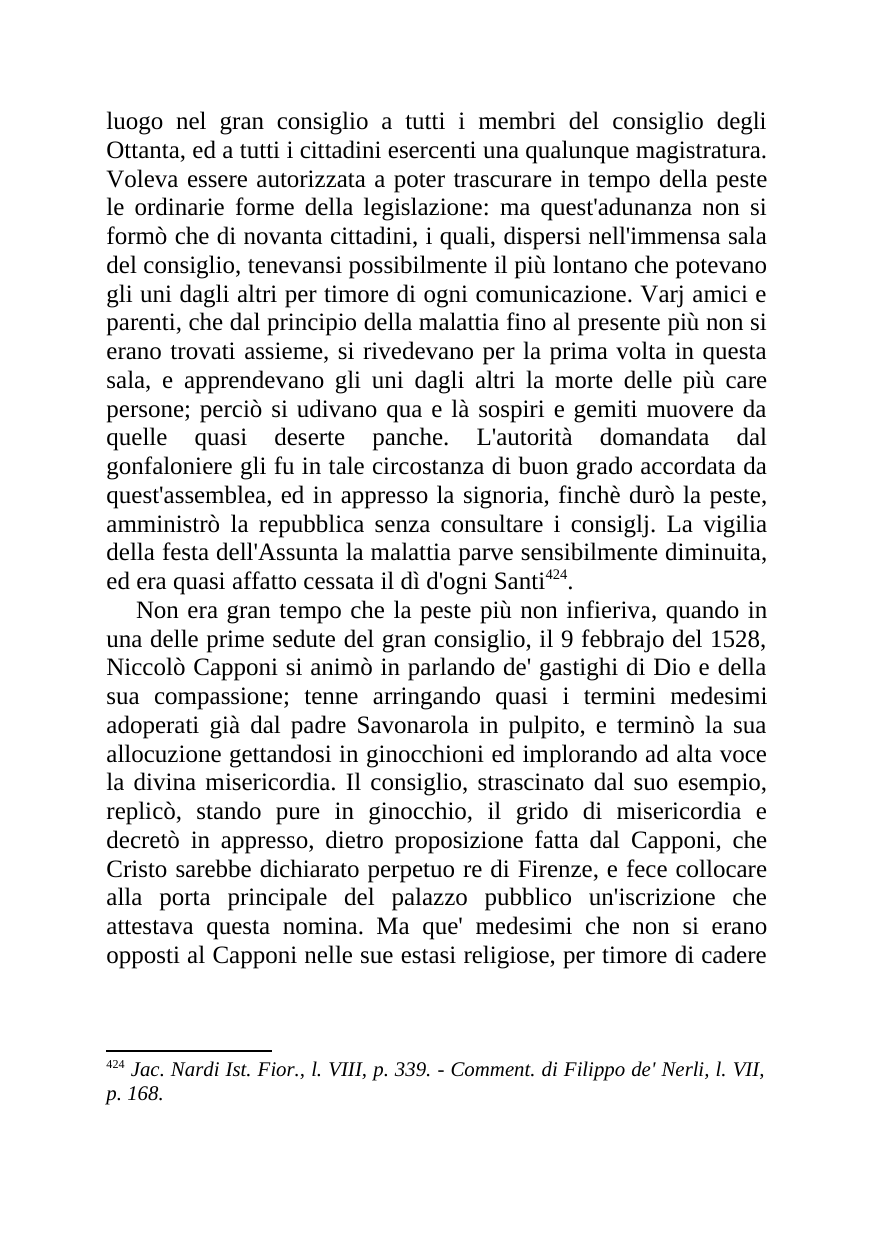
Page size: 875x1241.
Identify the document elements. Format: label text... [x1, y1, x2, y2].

text luogo nel gran consiglio a tutti i membri del consiglio degli Ottanta, ed a tutti i cittadini esercenti una qualunque magistratura. Voleva essere autorizzata a poter trascurare in tempo della peste le ordinarie forme della legislazione: ma quest'adunanza non si formò che di novanta cittadini, i quali, dispersi nell'immensa sala del consiglio, tenevansi possibilmente il più lontano che potevano gli uni dagli altri per timore di ogni comunicazione. Varj amici e parenti, che dal principio della malattia fino al presente più non si erano trovati assieme, si rivedevano per la prima volta in questa sala, e apprendevano gli uni dagli altri la morte delle più care persone; perciò si udivano qua e là sospiri e gemiti muovere da quelle quasi deserte panche. L'autorità domandata dal gonfaloniere gli fu in tale circostanza di buon grado accordata da quest'assemblea, ed in appresso la signoria, finchè durò la peste, amministrò la repubblica senza consultare i consiglj. La vigilia della festa dell'Assunta la malattia parve sensibilmente diminuita, ed era quasi affatto cessata il dì d'ogni Santi. [106, 106, 768, 595]
text Jac. Nardi Ist. Fior., l. VIII, p. 339. - Comment. di Filippo de' Nerli, l. VII, p. 168. [106, 1057, 768, 1105]
text Non era gran tempo che la peste più non infieriva, quando in una delle prime sedute del gran consiglio, il 9 febbrajo del 1528, Niccolò Capponi si animò in parlando de' gastighi di Dio e della sua compassione; tenne arringando quasi i termini medesimi adoperati già dal padre Savonarola in pulpito, e terminò la sua allocuzione gettandosi in ginocchioni ed implorando ad alta voce la divina misericordia. Il consiglio, strascinato dal suo esempio, replicò, stando pure in ginocchio, il grido di misericordia e decretò in appresso, dietro proposizione fatta dal Capponi, che Cristo sarebbe dichiarato perpetuo re di Firenze, e fece collocare alla porta principale del palazzo pubblico un'iscrizione che attestava questa nomina. Ma que' medesimi che non si erano opposti al Capponi nelle sue estasi religiose, per timore di cadere [106, 595, 768, 969]
